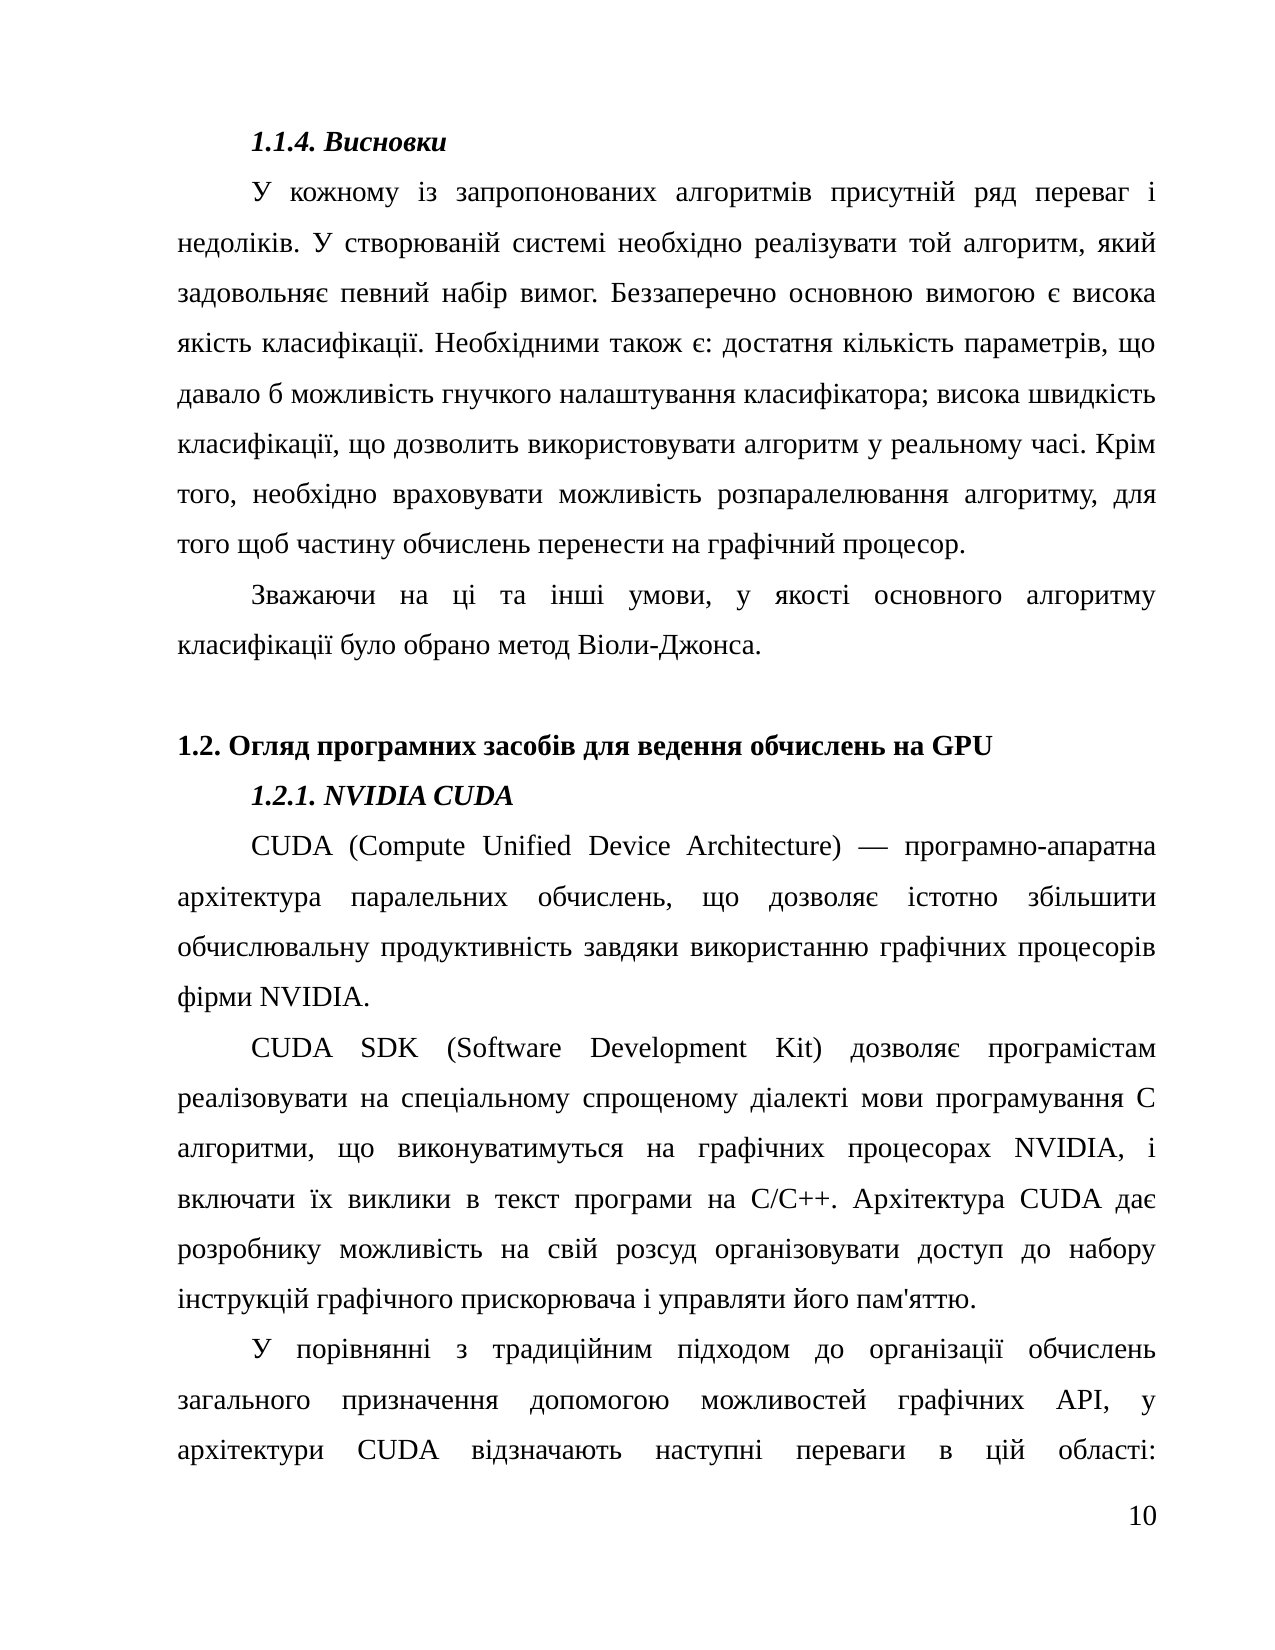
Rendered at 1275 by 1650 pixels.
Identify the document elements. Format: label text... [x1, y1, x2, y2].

text У порівнянні з традиційним підходом до організації обчислень загального призначення допомогою можливостей графічних API, у архітектури CUDA відзначають наступні переваги в цій області: [177, 1332, 1157, 1466]
subtitle 1.2. Огляд програмних засобів для ведення обчислень на GPU [177, 728, 1157, 761]
text Зважаючи на ці та інші умови, у якості основного алгоритму класифікації було обрано метод Віоли-Джонса. [177, 577, 1157, 661]
text 1.1.4. Висновки [177, 124, 1157, 158]
text У кожному із запропонованих алгоритмів присутній ряд переваг і недоліків. У створюваній системі необхідно реалізувати той алгоритм, який задовольняє певний набір вимог. Беззаперечно основною вимогою є висока якість класифікації. Необхідними також є: достатня кількість параметрів, що давало б можливість гнучкого налаштування класифікатора; висока швидкість класифікації, що дозволить використовувати алгоритм у реальному часі. Крім того, необхідно враховувати можливість розпаралелювання алгоритму, для того щоб частину обчислень перенести на графічний процесор. [177, 174, 1157, 560]
text 1.2.1. NVIDIA CUDA [177, 778, 1157, 812]
text CUDA (Compute Unified Device Architecture) — програмно-апаратна архітектура паралельних обчислень, що дозволяє істотно збільшити обчислювальну продуктивність завдяки використанню графічних процесорів фірми NVIDIA. [177, 828, 1157, 1013]
text CUDA SDK (Software Development Kit) дозволяє програмістам реалізовувати на спеціальному спрощеному діалекті мови програмування C алгоритми, що виконуватимуться на графічних процесорах NVIDIA, і включати їх виклики в текст програми на C/C++. Архітектура CUDA дає розробнику можливість на свій розсуд організовувати доступ до набору інструкцій графічного прискорювача і управляти його пам'яттю. [177, 1030, 1157, 1315]
